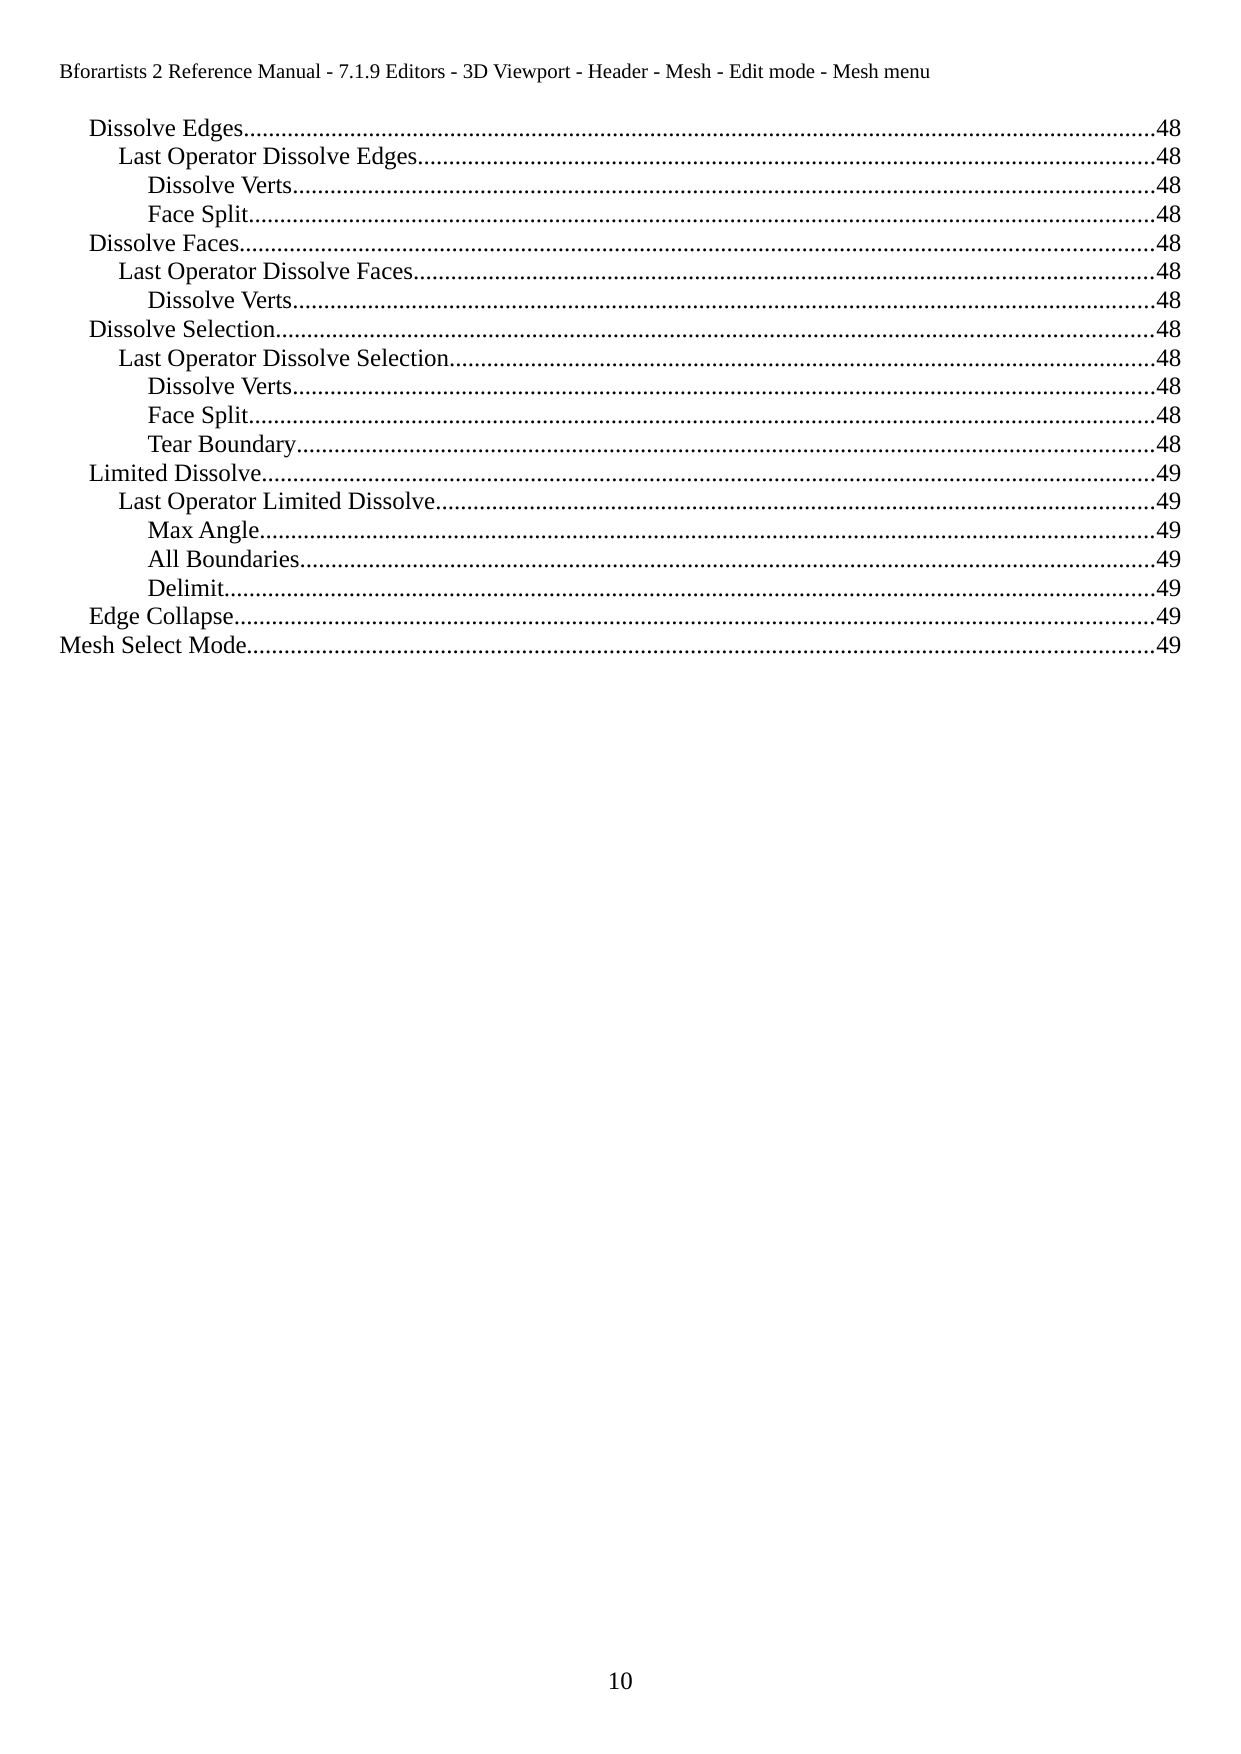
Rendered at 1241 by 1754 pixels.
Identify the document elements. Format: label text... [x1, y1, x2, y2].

text Face Split 48 [147, 199, 1181, 228]
text Max Angle 49 [147, 515, 1181, 544]
text Last Operator Dissolve Faces 48 [118, 256, 1181, 285]
text Face Split 48 [147, 400, 1181, 429]
text Dissolve Verts 48 [147, 285, 1181, 314]
text Delimit 49 [147, 573, 1181, 601]
text Last Operator Dissolve Edges 48 [118, 141, 1181, 170]
text Edge Collapse 49 [88, 601, 1181, 630]
text Last Operator Dissolve Selection 48 [118, 343, 1181, 371]
text Mesh Select Mode 49 [59, 630, 1181, 659]
text Dissolve Edges 48 [88, 113, 1181, 141]
text All Boundaries 49 [147, 544, 1181, 573]
text Dissolve Verts 48 [147, 170, 1181, 199]
text Limited Dissolve 49 [88, 458, 1181, 486]
text Dissolve Verts 48 [147, 371, 1181, 400]
text Tear Boundary 48 [147, 429, 1181, 458]
text Dissolve Faces 48 [88, 228, 1181, 256]
text Last Operator Limited Dissolve 49 [118, 486, 1181, 515]
text Dissolve Selection 48 [88, 314, 1181, 343]
